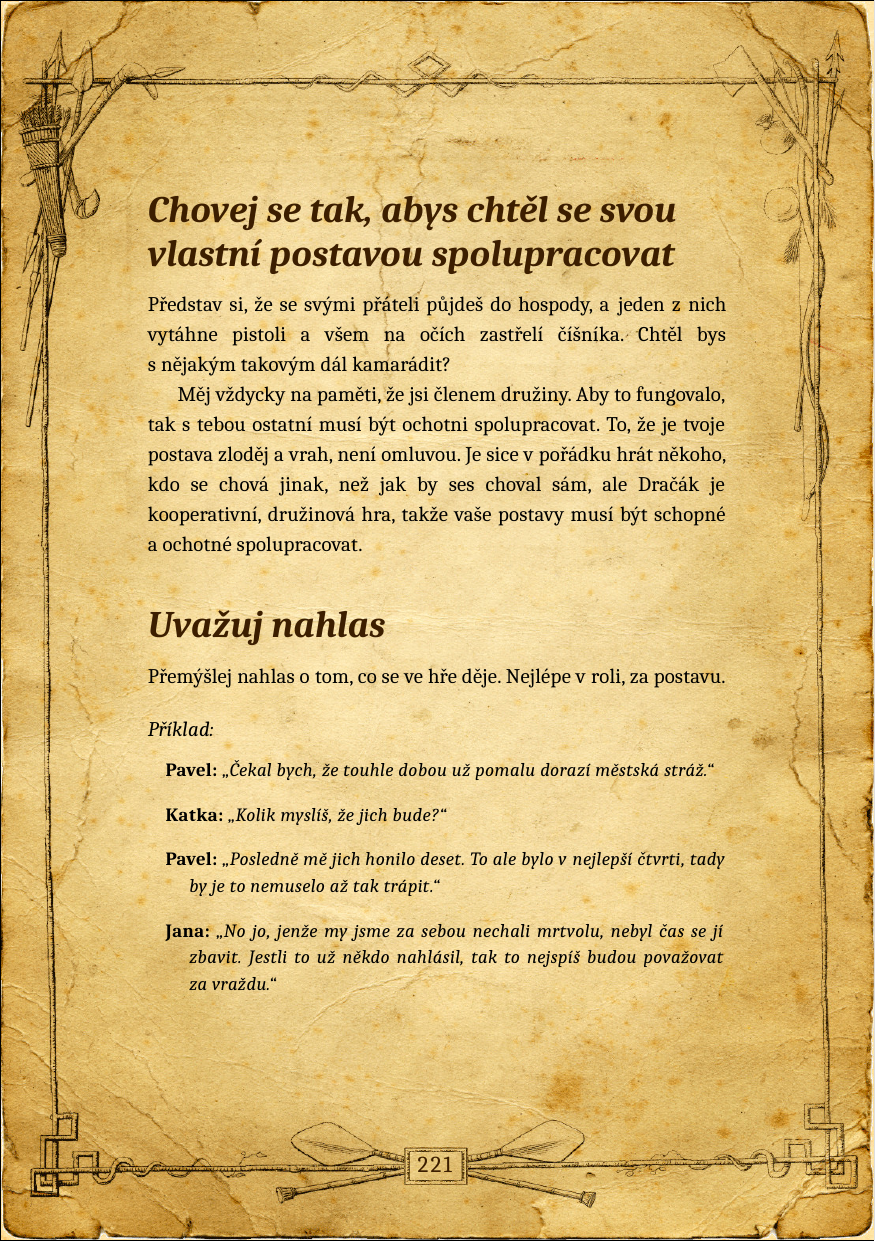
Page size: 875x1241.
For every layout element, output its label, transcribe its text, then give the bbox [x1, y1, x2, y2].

subtitle Uvažuj nahlas [148, 603, 726, 647]
text Jana: „No jo, jenže my jsme za sebou nechali mrtvolu, nebyl čas se jí zbavit. Jestli to už někdo nahlásil, tak to nejspíš budou považovat za vraždu.“ [165, 920, 726, 995]
text Představ si, že se svými přáteli půjdeš do hospody, a⁠ jeden z⁠ nich vytáhne pistoli a⁠ všem na očích zastřelí číšníka. Chtěl bys s⁠ nějakým takovým dál kamarádit? Měj vždycky na paměti, že jsi členem družiny. Aby to fungovalo, tak s⁠ tebou ostatní musí být ochotni spolupracovat. To, že je tvoje postava zloděj a⁠ vrah, není omluvou. Je sice v⁠ pořádku hrát někoho, kdo se chová jinak, než jak by ses choval sám, ale Dračák je kooperativní, družinová hra, takže vaše postavy musí být schopné a⁠ ochotné spolupracovat. [148, 293, 726, 556]
text Přemýšlej nahlas o⁠ tom, co se ve hře děje. Nejlépe v⁠ roli, za postavu. [148, 664, 726, 688]
text Katka: „Kolik myslíš, že jich bude?“ [165, 804, 726, 826]
text Příklad: [148, 718, 726, 742]
text Pavel: „Posledně mě jich honilo deset. To ale bylo v⁠ nejlepší čtvrti, tady by je to nemuselo až tak trápit.“ [165, 849, 726, 897]
subtitle Chovej se tak, abys chtěl se svou vlastní postavou spolupracovat [148, 189, 726, 275]
picture [1, 1, 874, 1240]
text Pavel: „Čekal bych, že touhle dobou už pomalu dorazí městská stráž.“ [165, 759, 726, 781]
